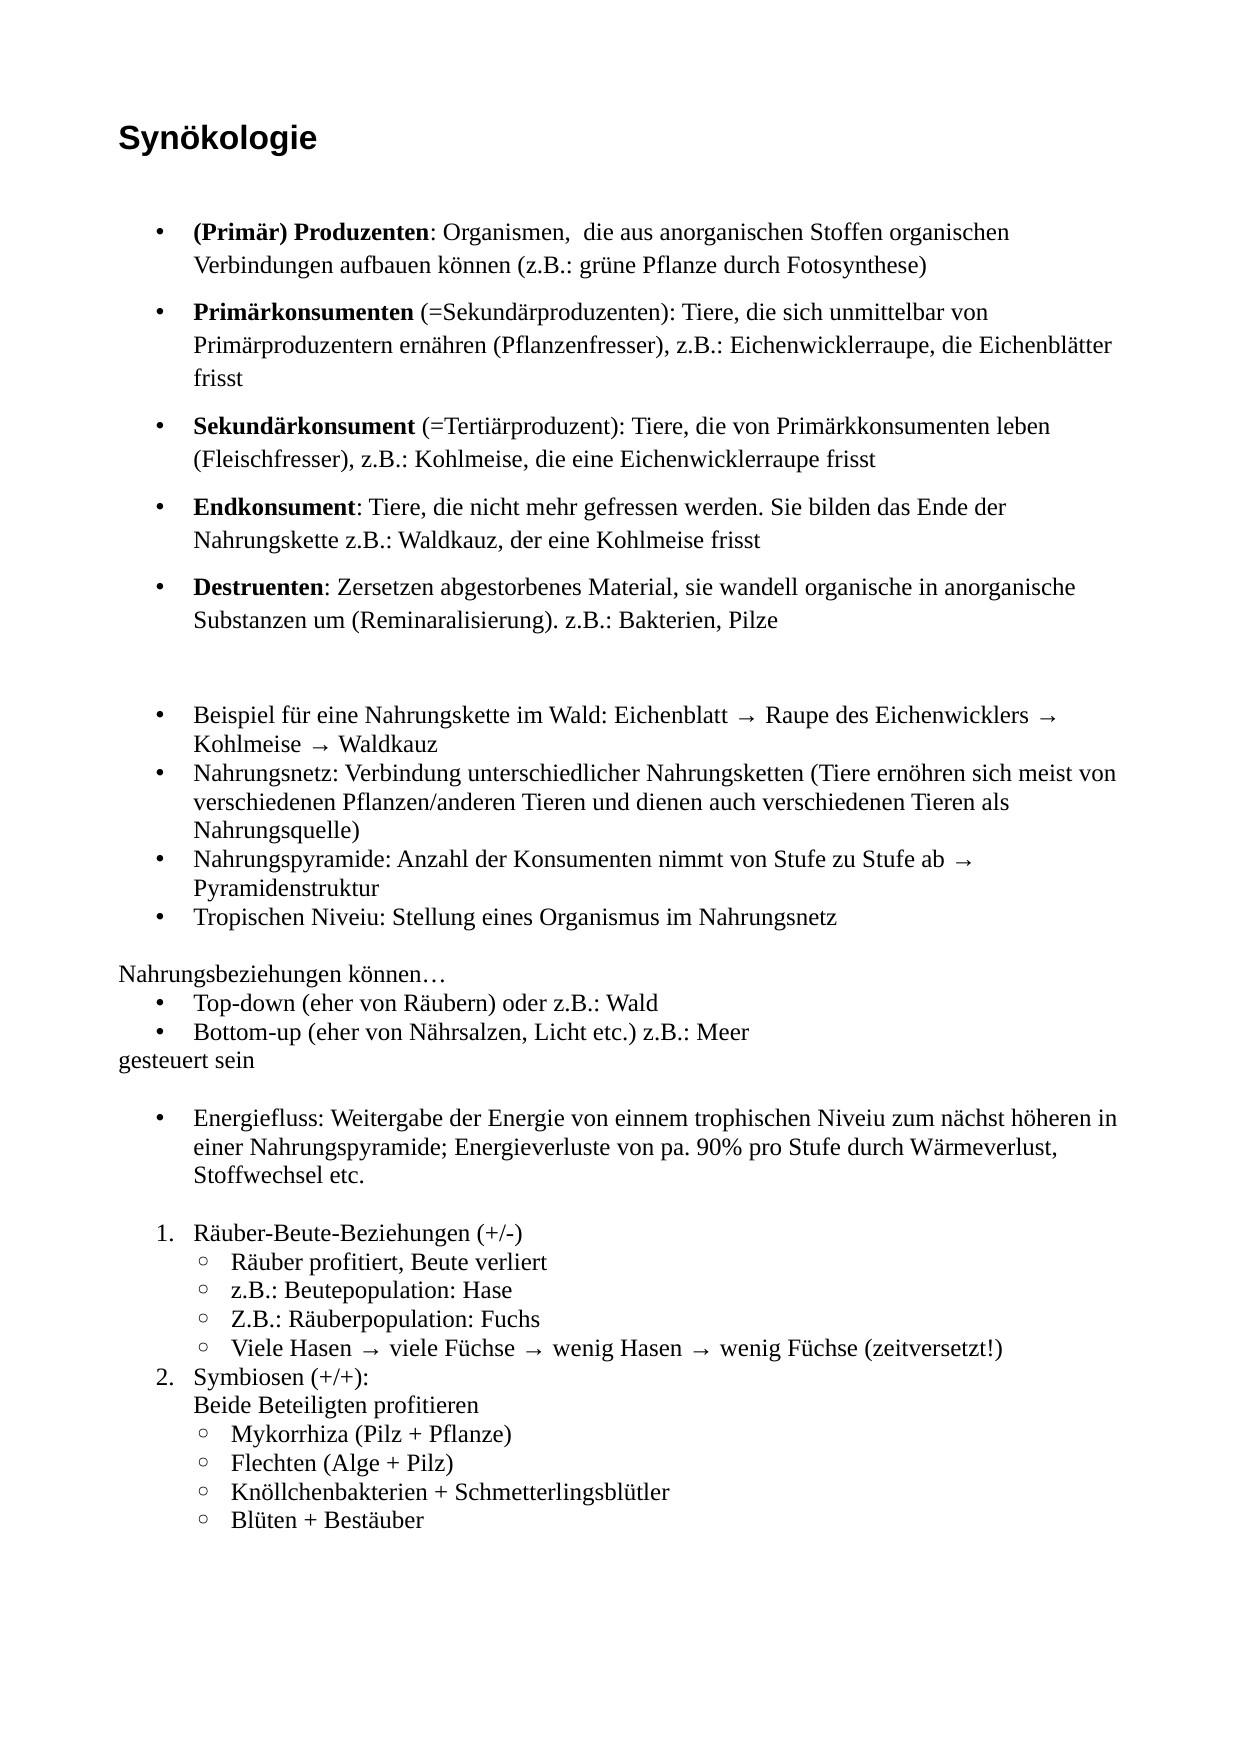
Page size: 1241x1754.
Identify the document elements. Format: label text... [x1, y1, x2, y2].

list Bottom-up (eher von Nährsalzen, Licht etc.) z.B.: Meer [156, 1017, 1122, 1046]
list Flechten (Alge + Pilz) [193, 1448, 1122, 1477]
list Mykorrhiza (Pilz + Pflanze) [193, 1419, 1122, 1448]
list Endkonsument: Tiere, die nicht mehr gefressen werden. Sie bilden das Ende der Nahrungskette z.B.: Waldkauz, der eine Kohlmeise frisst [156, 492, 1122, 553]
list Blüten + Bestäuber [193, 1506, 1122, 1534]
list Destruenten: Zersetzen abgestorbenes Material, sie wandell organische in anorganische Substanzen um (Reminaralisierung). z.B.: Bakterien, Pilze [156, 572, 1122, 634]
list Primärkonsumenten (=Sekundärproduzenten): Tiere, die sich unmittelbar von Primärproduzentern ernähren (Pflanzenfresser), z.B.: Eichenwicklerraupe, die Eichenblätter frisst [156, 297, 1122, 392]
subtitle Synökologie [118, 118, 1122, 157]
list Z.B.: Räuberpopulation: Fuchs [193, 1304, 1122, 1333]
list Symbiosen (+/+): [156, 1362, 1122, 1391]
list Tropischen Niveiu: Stellung eines Organismus im Nahrungsnetz [156, 902, 1122, 931]
list Beide Beteiligten profitieren [156, 1391, 1122, 1419]
list Knöllchenbakterien + Schmetterlingsblütler [193, 1477, 1122, 1506]
list Beispiel für eine Nahrungskette im Wald: Eichenblatt → Raupe des Eichenwicklers → Kohlmeise → Waldkauz [156, 701, 1122, 758]
list (Primär) Produzenten: Organismen, die aus anorganischen Stoffen organischen Verbindungen aufbauen können (z.B.: grüne Pflanze durch Fotosynthese) [156, 217, 1122, 279]
list Viele Hasen → viele Füchse → wenig Hasen → wenig Füchse (zeitversetzt!) [193, 1333, 1122, 1362]
list Räuber-Beute-Beziehungen (+/-) [156, 1218, 1122, 1247]
text Nahrungsbeziehungen können… [118, 959, 1122, 988]
list Sekundärkonsument (=Tertiärproduzent): Tiere, die von Primärkkonsumenten leben (Fleischfresser), z.B.: Kohlmeise, die eine Eichenwicklerraupe frisst [156, 411, 1122, 473]
list Top-down (eher von Räubern) oder z.B.: Wald [156, 988, 1122, 1017]
list Nahrungsnetz: Verbindung unterschiedlicher Nahrungsketten (Tiere ernöhren sich meist von verschiedenen Pflanzen/anderen Tieren und dienen auch verschiedenen Tieren als Nahrungsquelle) [156, 758, 1122, 844]
list Energiefluss: Weitergabe der Energie von einnem trophischen Niveiu zum nächst höheren in einer Nahrungspyramide; Energieverluste von pa. 90% pro Stufe durch Wärmeverlust, Stoffwechsel etc. [156, 1103, 1122, 1189]
list Räuber profitiert, Beute verliert [193, 1247, 1122, 1276]
text gesteuert sein [118, 1046, 1122, 1074]
list Nahrungspyramide: Anzahl der Konsumenten nimmt von Stufe zu Stufe ab → Pyramidenstruktur [156, 844, 1122, 902]
list z.B.: Beutepopulation: Hase [193, 1276, 1122, 1304]
